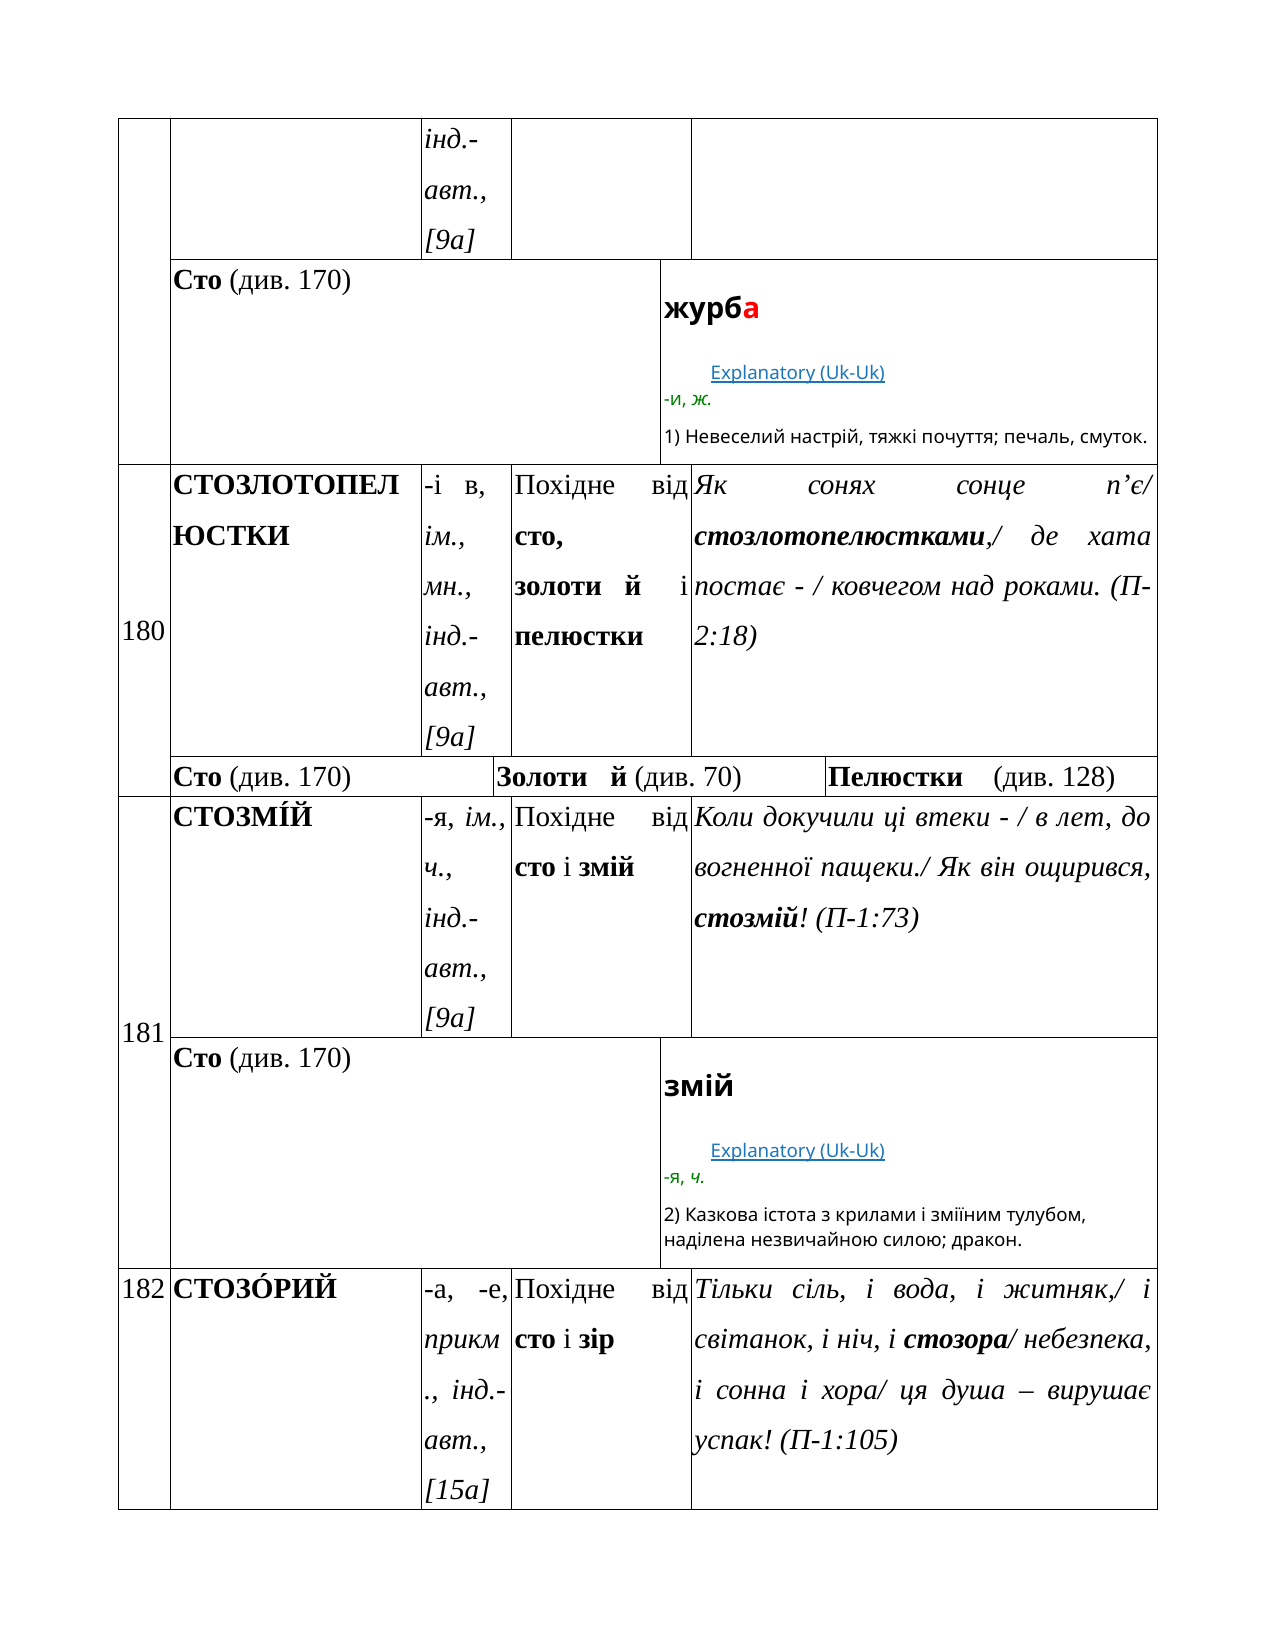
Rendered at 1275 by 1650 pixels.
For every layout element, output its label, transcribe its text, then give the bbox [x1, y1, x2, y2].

table_cell Сто (див. 170) [171, 1038, 660, 1268]
table_cell -я, ім., ч., інд.-авт., [9а] [422, 797, 511, 1037]
table_cell змій Explanatory (Uk-Uk) -я, ч. 2) Казкова істота з крилами і зміїним тулубом, наділена незвичайною силою; дракон. [661, 1038, 1157, 1268]
table_cell Похідне від сто і зір [512, 1269, 691, 1509]
table_cell інд.-авт., [9а] [422, 119, 511, 259]
table_cell Похідне від сто і змій [512, 797, 691, 1037]
table_cell Сто (див. 170) [171, 260, 660, 464]
table_cell Як сонях сонце п’є/ стозлотопелюстками,/ де хата постає - / ковчегом над роками. (П-2:18) [692, 465, 1157, 756]
table_cell -а, -е, прикм., інд.-авт., [15а] [422, 1269, 511, 1509]
table_cell Стозлотопелюстки [171, 465, 421, 756]
table_cell Сто (див. 170) [171, 757, 493, 796]
table_cell Стозóрий [171, 1269, 421, 1509]
table_cell Стозмíй [171, 797, 421, 1037]
table_cell журба Explanatory (Uk-Uk) -и, ж. 1) Невеселий настрій, тяжкі почуття; печаль, смуток. [661, 260, 1157, 464]
table_cell Коли докучили ці втеки - / в лет, до вогненної пащеки./ Як він ощирився, стозмій! (П-1:73) [692, 797, 1157, 1037]
table_cell Тільки сіль, і вода, і житняк,/ і світанок, і ніч, і стозора/ небезпека, і сонна і хора/ ця душа – вирушає успак! (П-1:105) [692, 1269, 1157, 1509]
table_cell [692, 119, 1157, 259]
table_cell Золотий (див. 70) [494, 757, 825, 796]
table_cell 181 [119, 797, 170, 1268]
table_cell 180 [119, 465, 170, 796]
table_cell [512, 119, 691, 259]
table_cell Пелюстки (див. 128) [826, 757, 1157, 796]
table_cell 182 [119, 1269, 170, 1509]
table_cell Похідне від сто, золотий і пелюстки [512, 465, 691, 756]
table_cell -ів, ім., мн., інд.-авт., [9а] [422, 465, 511, 756]
table_cell [171, 119, 421, 259]
table_cell [119, 119, 170, 464]
